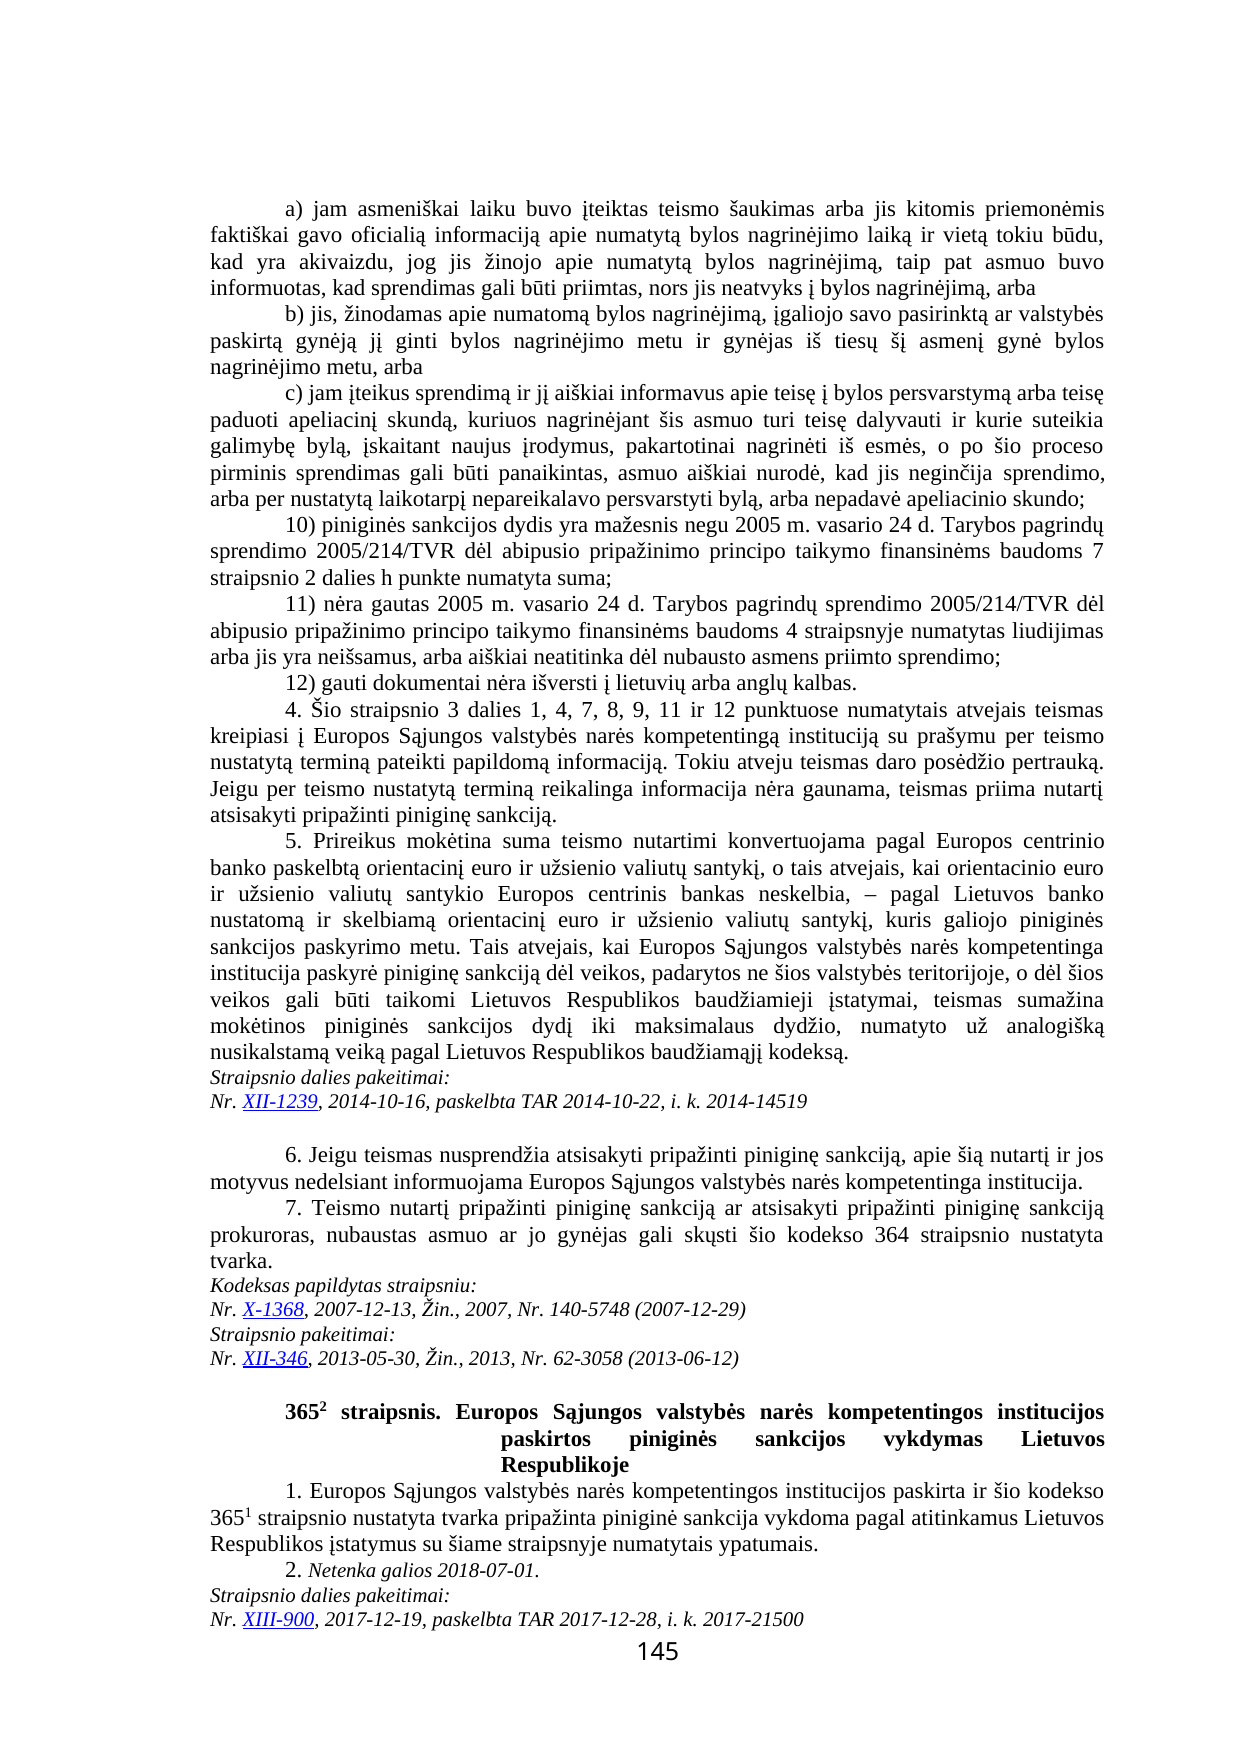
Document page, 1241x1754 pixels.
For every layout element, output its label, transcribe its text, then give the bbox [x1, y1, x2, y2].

text a) jam asmeniškai laiku buvo įteiktas teismo šaukimas arba jis kitomis priemonėmis faktiškai gavo oficialią informaciją apie numatytą bylos nagrinėjimo laiką ir vietą tokiu būdu, kad yra akivaizdu, jog jis žinojo apie numatytą bylos nagrinėjimą, taip pat asmuo buvo informuotas, kad sprendimas gali būti priimtas, nors jis neatvyks į bylos nagrinėjimą, arba [210, 195, 1106, 300]
text Kodeksas papildytas straipsniu: [210, 1273, 1106, 1297]
text Straipsnio dalies pakeitimai: [210, 1065, 1106, 1089]
text 1. Europos Sąjungos valstybės narės kompetentingos institucijos paskirta ir šio kodekso 3651 straipsnio nustatyta tvarka pripažinta piniginė sankcija vykdoma pagal atitinkamus Lietuvos Respublikos įstatymus su šiame straipsnyje numatytais ypatumais. [210, 1477, 1106, 1556]
text 3652 straipsnis. Europos Sąjungos valstybės narės kompetentingos institucijos paskirtos piniginės sankcijos vykdymas Lietuvos Respublikoje [285, 1398, 1106, 1477]
text Nr. XII-346, 2013-05-30, Žin., 2013, Nr. 62-3058 (2013-06-12) [210, 1346, 1106, 1369]
text Straipsnio pakeitimai: [210, 1321, 1106, 1346]
text 10) piniginės sankcijos dydis yra mažesnis negu 2005 m. vasario 24 d. Tarybos pagrindų sprendimo 2005/214/TVR dėl abipusio pripažinimo principo taikymo finansinėms baudoms 7 straipsnio 2 dalies h punkte numatyta suma; [210, 511, 1106, 590]
text 5. Prireikus mokėtina suma teismo nutartimi konvertuojama pagal Europos centrinio banko paskelbtą orientacinį euro ir užsienio valiutų santykį, o tais atvejais, kai orientacinio euro ir užsienio valiutų santykio Europos centrinis bankas neskelbia, – pagal Lietuvos banko nustatomą ir skelbiamą orientacinį euro ir užsienio valiutų santykį, kuris galiojo piniginės sankcijos paskyrimo metu. Tais atvejais, kai Europos Sąjungos valstybės narės kompetentinga institucija paskyrė piniginę sankciją dėl veikos, padarytos ne šios valstybės teritorijoje, o dėl šios veikos gali būti taikomi Lietuvos Respublikos baudžiamieji įstatymai, teismas sumažina mokėtinos piniginės sankcijos dydį iki maksimalaus dydžio, numatyto už analogišką nusikalstamą veiką pagal Lietuvos Respublikos baudžiamąjį kodeksą. [210, 827, 1106, 1065]
text Nr. X-1368, 2007-12-13, Žin., 2007, Nr. 140-5748 (2007-12-29) [210, 1297, 1106, 1321]
text 4. Šio straipsnio 3 dalies 1, 4, 7, 8, 9, 11 ir 12 punktuose numatytais atvejais teismas kreipiasi į Europos Sąjungos valstybės narės kompetentingą instituciją su prašymu per teismo nustatytą terminą pateikti papildomą informaciją. Tokiu atveju teismas daro posėdžio pertrauką. Jeigu per teismo nustatytą terminą reikalinga informacija nėra gaunama, teismas priima nutartį atsisakyti pripažinti piniginę sankciją. [210, 696, 1106, 827]
text Straipsnio dalies pakeitimai: [210, 1583, 1106, 1607]
text 2. Netenka galios 2018-07-01. [210, 1556, 1106, 1583]
text 12) gauti dokumentai nėra išversti į lietuvių arba anglų kalbas. [210, 669, 1106, 696]
text 6. Jeigu teismas nusprendžia atsisakyti pripažinti piniginę sankciją, apie šią nutartį ir jos motyvus nedelsiant informuojama Europos Sąjungos valstybės narės kompetentinga institucija. [210, 1142, 1106, 1194]
text Nr. XIII-900, 2017-12-19, paskelbta TAR 2017-12-28, i. k. 2017-21500 [210, 1607, 1106, 1631]
text c) jam įteikus sprendimą ir jį aiškiai informavus apie teisę į bylos persvarstymą arba teisę paduoti apeliacinį skundą, kuriuos nagrinėjant šis asmuo turi teisę dalyvauti ir kurie suteikia galimybę bylą, įskaitant naujus įrodymus, pakartotinai nagrinėti iš esmės, o po šio proceso pirminis sprendimas gali būti panaikintas, asmuo aiškiai nurodė, kad jis neginčija sprendimo, arba per nustatytą laikotarpį nepareikalavo persvarstyti bylą, arba nepadavė apeliacinio skundo; [210, 379, 1106, 511]
text 7. Teismo nutartį pripažinti piniginę sankciją ar atsisakyti pripažinti piniginę sankciją prokuroras, nubaustas asmuo ar jo gynėjas gali skųsti šio kodekso 364 straipsnio nustatyta tvarka. [210, 1194, 1106, 1273]
text Nr. XII-1239, 2014-10-16, paskelbta TAR 2014-10-22, i. k. 2014-14519 [210, 1089, 1106, 1113]
text 11) nėra gautas 2005 m. vasario 24 d. Tarybos pagrindų sprendimo 2005/214/TVR dėl abipusio pripažinimo principo taikymo finansinėms baudoms 4 straipsnyje numatytas liudijimas arba jis yra neišsamus, arba aiškiai neatitinka dėl nubausto asmens priimto sprendimo; [210, 590, 1106, 669]
text b) jis, žinodamas apie numatomą bylos nagrinėjimą, įgaliojo savo pasirinktą ar valstybės paskirtą gynėją jį ginti bylos nagrinėjimo metu ir gynėjas iš tiesų šį asmenį gynė bylos nagrinėjimo metu, arba [210, 300, 1106, 379]
